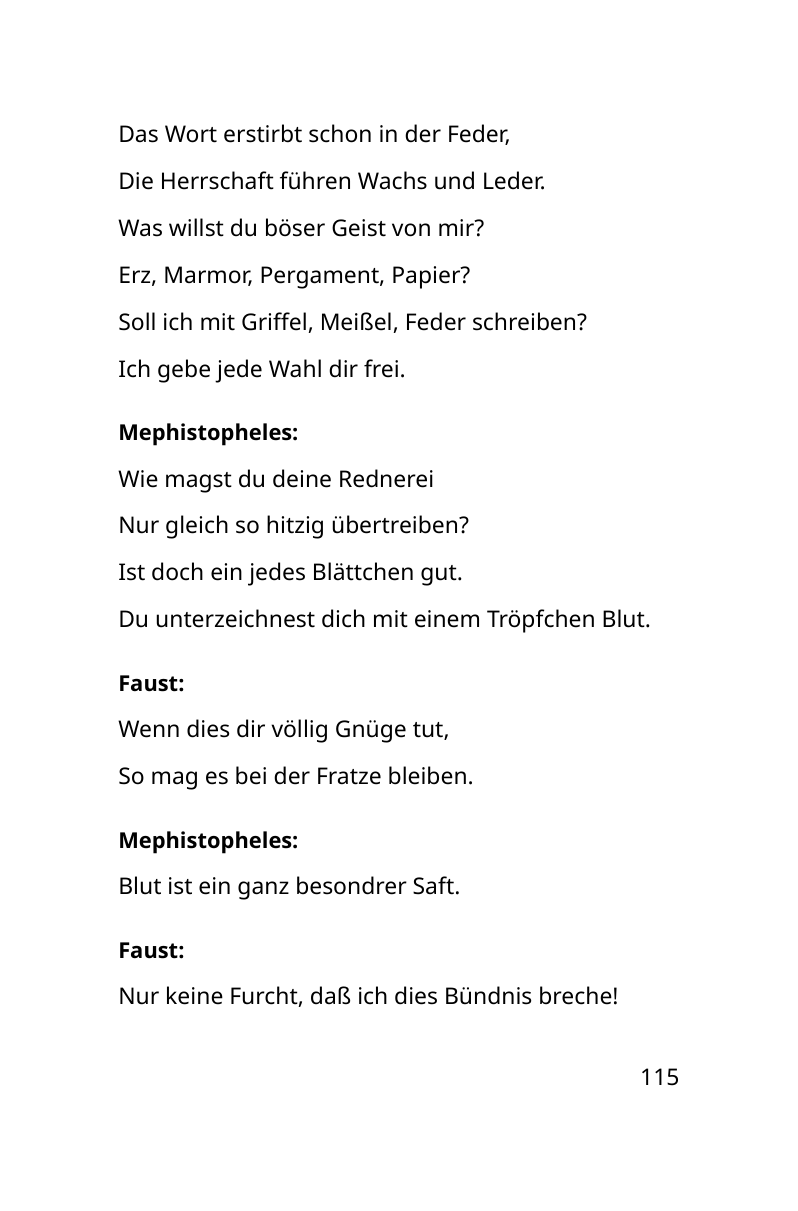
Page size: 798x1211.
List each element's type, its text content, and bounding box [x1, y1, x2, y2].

text Mephistopheles: Blut ist ein ganz besondrer Saft. [118, 824, 679, 901]
text Das Wort erstirbt schon in der Feder, Die Herrschaft führen Wachs und Leder. Was willst du böser Geist von mir? Erz, Marmor, Pergament, Papier? Soll ich mit Griffel, Meißel, Feder schreiben? Ich gebe jede Wahl dir frei. [118, 118, 679, 384]
text Mephistopheles: Wie magst du deine Rednerei Nur gleich so hitzig übertreiben? Ist doch ein jedes Blättchen gut. Du unterzeichnest dich mit einem Tröpfchen Blut. [118, 417, 679, 634]
text Faust: Wenn dies dir völlig Gnüge tut, So mag es bei der Fratze bleiben. [118, 668, 679, 791]
text Faust: Nur keine Furcht, daß ich dies Bündnis breche! [118, 934, 679, 1011]
